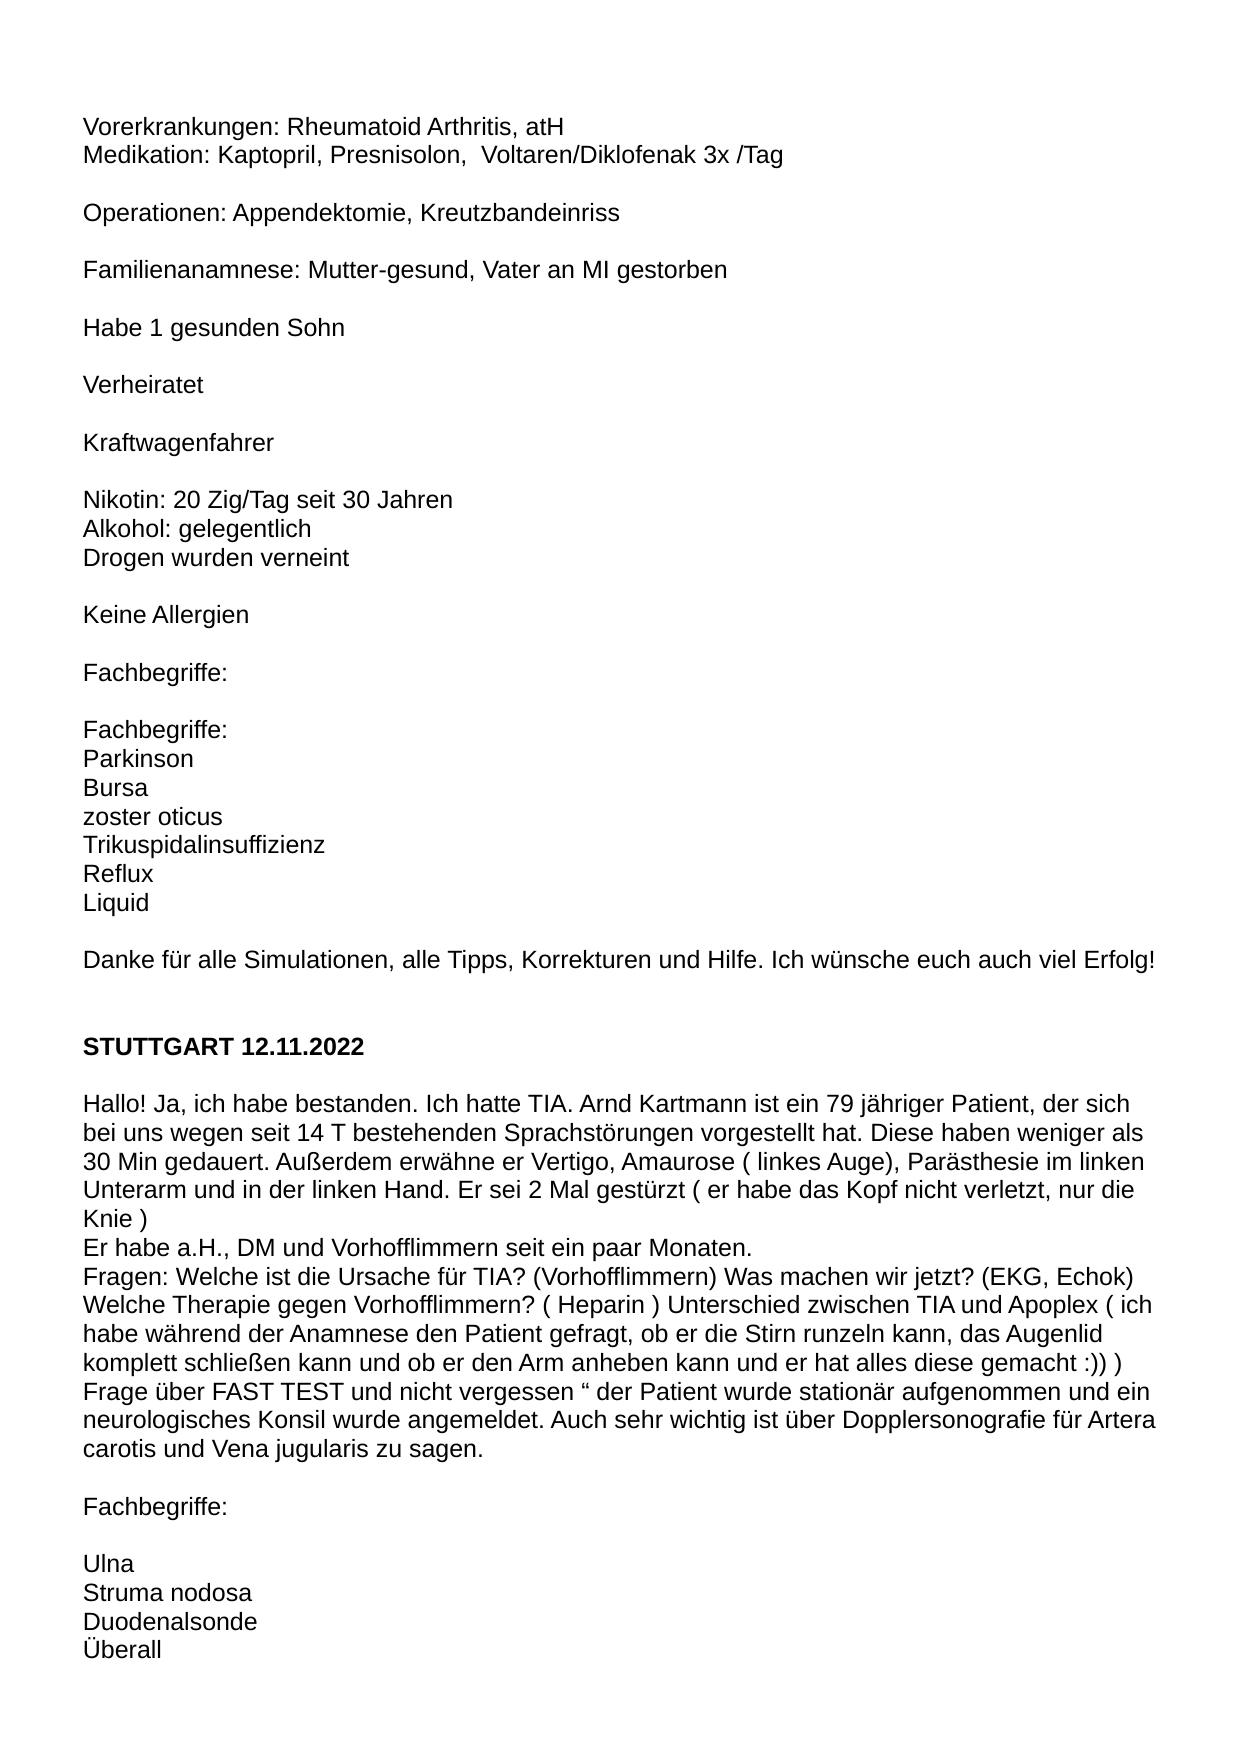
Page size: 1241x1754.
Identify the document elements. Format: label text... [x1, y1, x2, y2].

text Struma nodosa [83, 1578, 1157, 1606]
text Danke für alle Simulationen, alle Tipps, Korrekturen und Hilfe. Ich wünsche euch auch viel Erfolg! [83, 945, 1157, 974]
text Drogen wurden verneint [83, 543, 1157, 571]
text Er habe a.H., DM und Vorhofflimmern seit ein paar Monaten. [83, 1233, 1157, 1261]
text Trikuspidalinsuffizienz [83, 830, 1157, 859]
text Liquid [83, 888, 1157, 916]
text Parkinson [83, 744, 1157, 773]
text STUTTGART 12.11.2022 [83, 1031, 1157, 1060]
text Fragen: Welche ist die Ursache für TIA? (Vorhofflimmern) Was machen wir jetzt? (EKG, Echok) Welche Therapie gegen Vorhofflimmern? ( Heparin ) Unterschied zwischen TIA und Apoplex ( ich habe während der Anamnese den Patient gefragt, ob er die Stirn runzeln kann, das Augenlid komplett schließen kann und ob er den Arm anheben kann und er hat alles diese gemacht :)) ) Frage über FAST TEST und nicht vergessen “ der Patient wurde stationär aufgenommen und ein neurologisches Konsil wurde angemeldet. Auch sehr wichtig ist über Dopplersonografie für Artera carotis und Vena jugularis zu sagen. [83, 1261, 1157, 1463]
text Fachbegriffe: [83, 715, 1157, 744]
text Nikotin: 20 Zig/Tag seit 30 Jahren [83, 485, 1157, 514]
text Verheiratet [83, 370, 1157, 399]
text zoster oticus [83, 801, 1157, 830]
text Bursa [83, 773, 1157, 801]
text Vorerkrankungen: Rheumatoid Arthritis, atH [83, 111, 1157, 140]
text Hallo! Ja, ich habe bestanden. Ich hatte TIA. Arnd Kartmann ist ein 79 jähriger Patient, der sich bei uns wegen seit 14 T bestehenden Sprachstörungen vorgestellt hat. Diese haben weniger als 30 Min gedauert. Außerdem erwähne er Vertigo, Amaurose ( linkes Auge), Parästhesie im linken Unterarm und in der linken Hand. Er sei 2 Mal gestürzt ( er habe das Kopf nicht verletzt, nur die Knie ) [83, 1089, 1157, 1233]
text Ulna [83, 1549, 1157, 1578]
text Fachbegriffe: [83, 1491, 1157, 1520]
text Reflux [83, 859, 1157, 888]
text Operationen: Appendektomie, Kreutzbandeinriss [83, 198, 1157, 226]
text Fachbegriffe: [83, 658, 1157, 686]
text Kraftwagenfahrer [83, 428, 1157, 456]
text Medikation: Kaptopril, Presnisolon, Voltaren/Diklofenak 3x /Tag [83, 140, 1157, 169]
text Überall [83, 1635, 1157, 1664]
text Familienanamnese: Mutter-gesund, Vater an MI gestorben [83, 255, 1157, 284]
text Keine Allergien [83, 600, 1157, 629]
text Habe 1 gesunden Sohn [83, 313, 1157, 341]
text Duodenalsonde [83, 1606, 1157, 1635]
text Alkohol: gelegentlich [83, 514, 1157, 543]
